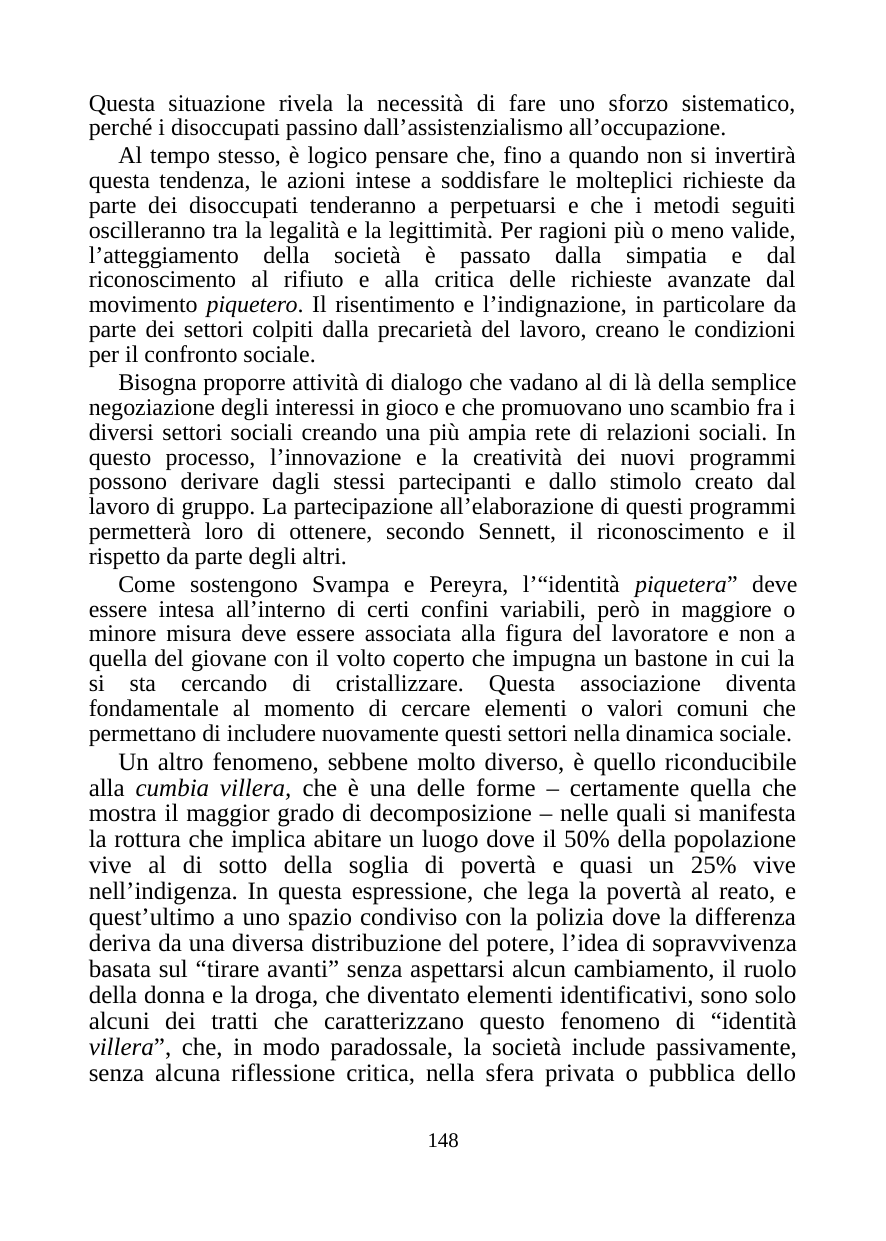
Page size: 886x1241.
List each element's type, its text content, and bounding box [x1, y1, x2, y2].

text Al tempo stesso, è logico pensare che, fino a quando non si invertirà questa tendenza, le azioni intese a soddisfare le molteplici richieste da parte dei disoccupati tenderanno a perpetuarsi e che i metodi seguiti oscilleranno tra la legalità e la legittimità. Per ragioni più o meno valide, l’atteggiamento della società è passato dalla simpatia e dal riconoscimento al rifiuto e alla critica delle richieste avanzate dal movimento piquetero. Il risentimento e l’indignazione, in particolare da parte dei settori colpiti dalla precarietà del lavoro, creano le condizioni per il confronto sociale. [88, 141, 797, 368]
text Questa situazione rivela la necessità di fare uno sforzo sistematico, perché i disoccupati passino dall’assistenzialismo all’occupazione. [88, 88, 797, 141]
text Bisogna proporre attività di dialogo che vadano al di là della semplice negoziazione degli interessi in gioco e che promuovano uno scambio fra i diversi settori sociali creando una più ampia rete di relazioni sociali. In questo processo, l’innovazione e la creatività dei nuovi programmi possono derivare dagli stessi partecipanti e dallo stimolo creato dal lavoro di gruppo. La partecipazione all’elaborazione di questi programmi permetterà loro di ottenere, secondo Sennett, il riconoscimento e il rispetto da parte degli altri. [88, 368, 797, 570]
text Come sostengono Svampa e Pereyra, l’“identità piquetera” deve essere intesa all’interno di certi confini variabili, però in maggiore o minore misura deve essere associata alla figura del lavoratore e non a quella del giovane con il volto coperto che impugna un bastone in cui la si sta cercando di cristallizzare. Questa associazione diventa fondamentale al momento di cercare elementi o valori comuni che permettano di includere nuovamente questi settori nella dinamica sociale. [88, 570, 797, 747]
text Un altro fenomeno, sebbene molto diverso, è quello riconducibile alla cumbia villera, che è una delle forme – certamente quella che mostra il maggior grado di decomposizione – nelle quali si manifesta la rottura che implica abitare un luogo dove il 50% della popolazione vive al di sotto della soglia di povertà e quasi un 25% vive nell’indigenza. In questa espressione, che lega la povertà al reato, e quest’ultimo a uno spazio condiviso con la polizia dove la differenza deriva da una diversa distribuzione del potere, l’idea di sopravvivenza basata sul “tirare avanti” senza aspettarsi alcun cambiamento, il ruolo della donna e la droga, che diventato elementi identificativi, sono solo alcuni dei tratti che caratterizzano questo fenomeno di “identità villera”, che, in modo paradossale, la società include passivamente, senza alcuna riflessione critica, nella sfera privata o pubblica dello [88, 747, 797, 1087]
